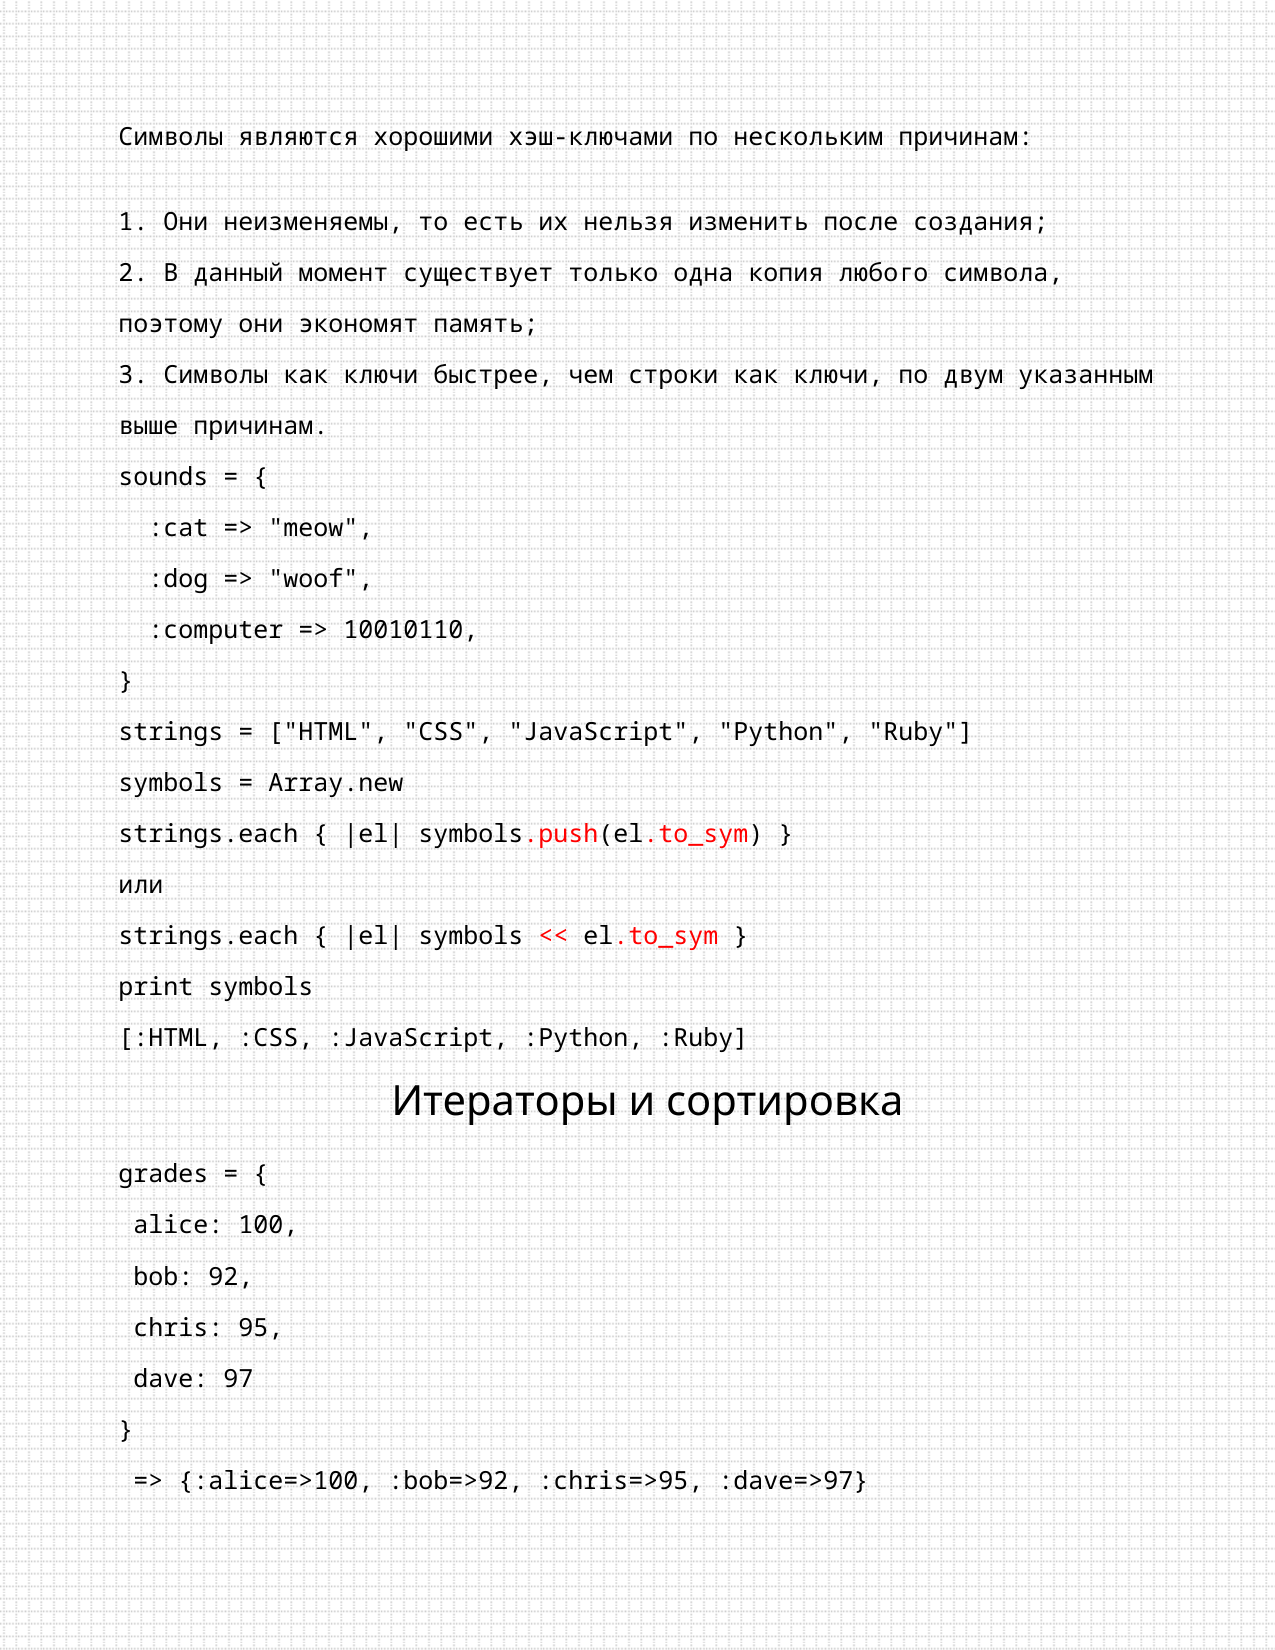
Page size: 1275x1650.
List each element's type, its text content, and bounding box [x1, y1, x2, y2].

text } [118, 663, 1176, 697]
text print symbols [118, 969, 1176, 1003]
text } [118, 1411, 1176, 1445]
text strings.each { |el| symbols << el.to_sym } [118, 918, 1176, 952]
text strings = ["HTML", "CSS", "JavaScript", "Python", "Ruby"] [118, 714, 1176, 748]
text 1. Они неизменяемы, то есть их нельзя изменить после создания; [118, 203, 1176, 237]
text Символы являются хорошими хэш-ключами по нескольким причинам: [118, 118, 1176, 152]
text 2. В данный момент существует только одна копия любого символа, поэтому они экономят память; [118, 254, 1176, 339]
text Итераторы и сортировка [118, 1071, 1176, 1128]
text :cat => "meow", [118, 509, 1176, 543]
text dave: 97 [118, 1360, 1176, 1394]
text alice: 100, [118, 1207, 1176, 1241]
text chris: 95, [118, 1309, 1176, 1343]
text или [118, 867, 1176, 901]
text [:HTML, :CSS, :JavaScript, :Python, :Ruby] [118, 1020, 1176, 1054]
text sounds = { [118, 458, 1176, 492]
picture [0, 0, 1275, 1650]
text grades = { [118, 1156, 1176, 1190]
text symbols = Array.new [118, 765, 1176, 799]
text :computer => 10010110, [118, 612, 1176, 646]
text strings.each { |el| symbols.push(el.to_sym) } [118, 816, 1176, 850]
text :dog => "woof", [118, 561, 1176, 594]
text 3. Символы как ключи быстрее, чем строки как ключи, по двум указанным выше причинам. [118, 356, 1176, 441]
text bob: 92, [118, 1258, 1176, 1292]
text => {:alice=>100, :bob=>92, :chris=>95, :dave=>97} [118, 1462, 1176, 1496]
